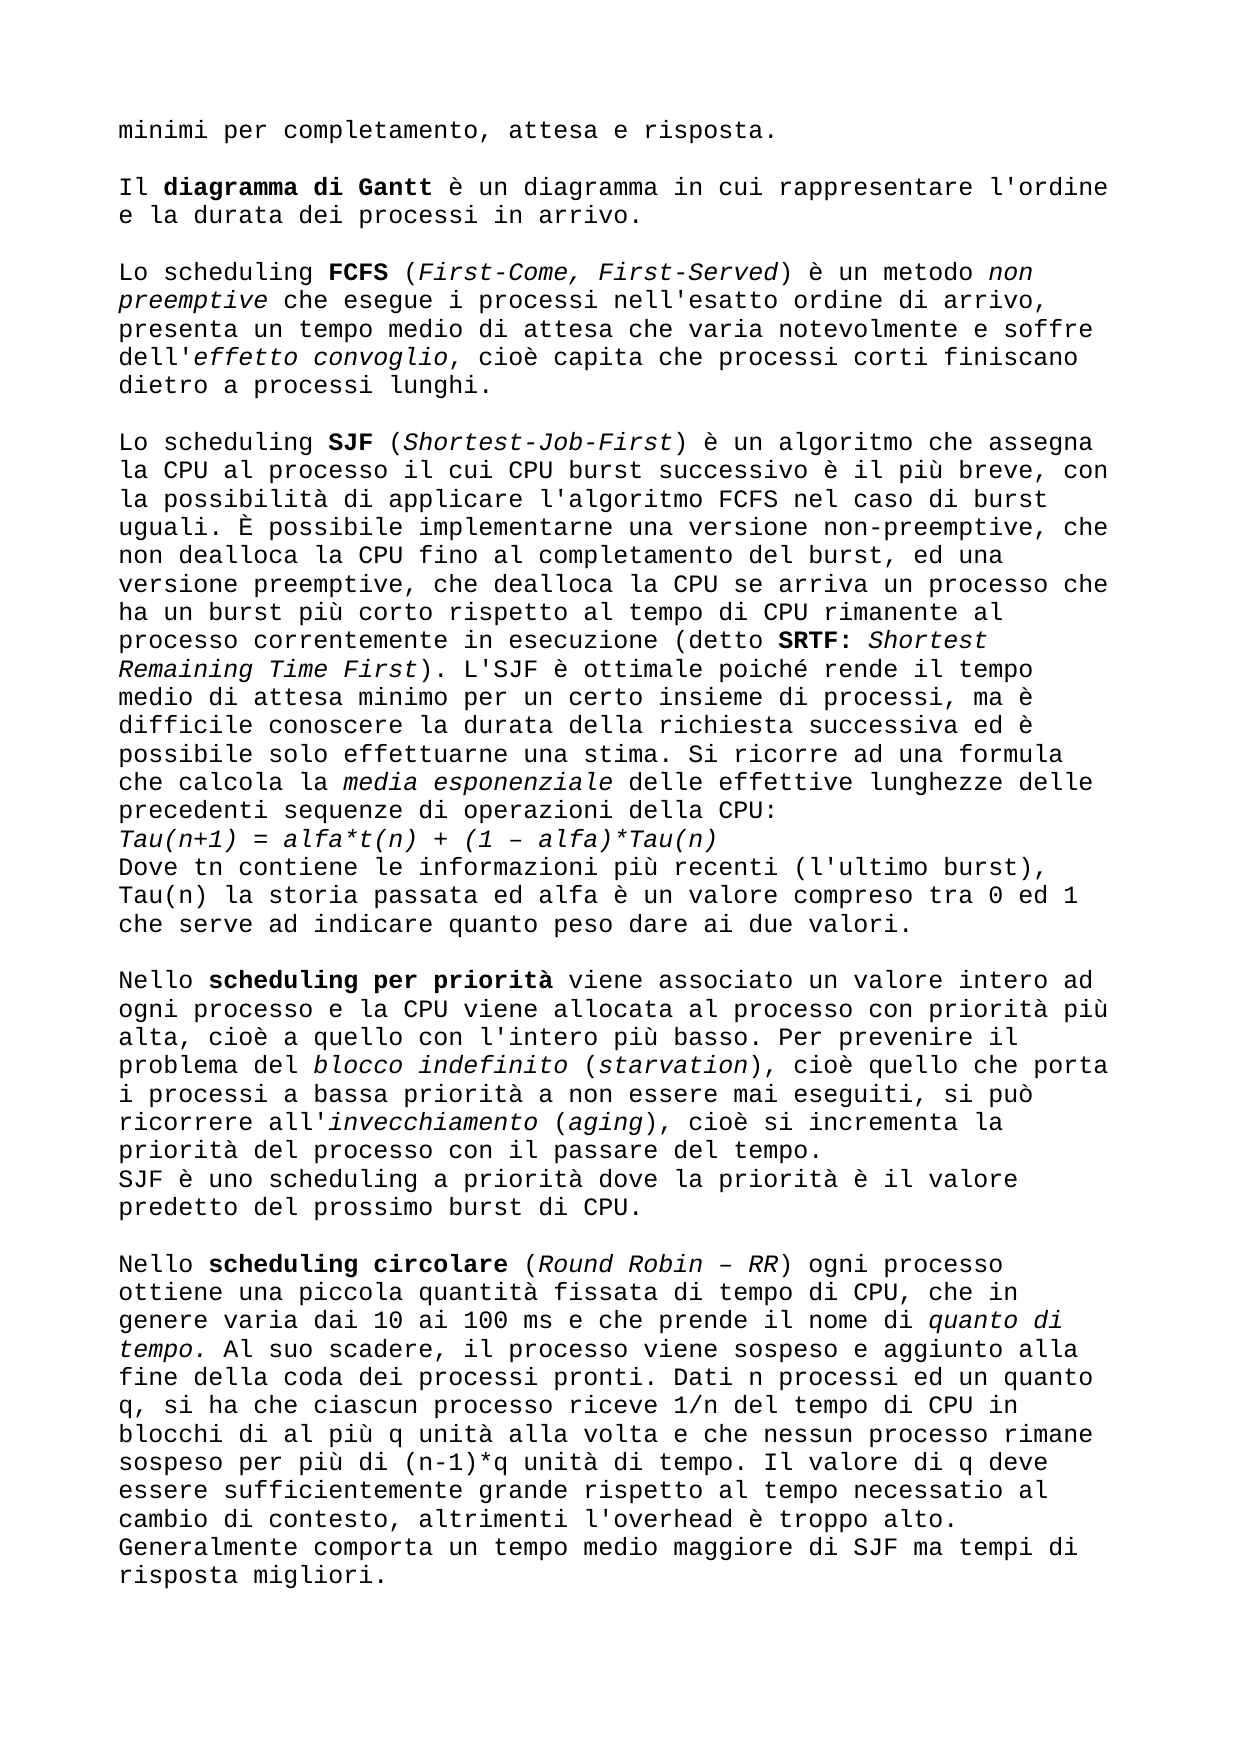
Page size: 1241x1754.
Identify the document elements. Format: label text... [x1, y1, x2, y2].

text Dove tn contiene le informazioni più recenti (l'ultimo burst), Tau(n) la storia passata ed alfa è un valore compreso tra 0 ed 1 che serve ad indicare quanto peso dare ai due valori. [118, 855, 1122, 940]
text Lo scheduling SJF (Shortest-Job-First) è un algoritmo che assegna la CPU al processo il cui CPU burst successivo è il più breve, con la possibilità di applicare l'algoritmo FCFS nel caso di burst uguali. È possibile implementarne una versione non-preemptive, che non dealloca la CPU fino al completamento del burst, ed una versione preemptive, che dealloca la CPU se arriva un processo che ha un burst più corto rispetto al tempo di CPU rimanente al processo correntemente in esecuzione (detto SRTF: Shortest Remaining Time First). L'SJF è ottimale poiché rende il tempo medio di attesa minimo per un certo insieme di processi, ma è difficile conoscere la durata della richiesta successiva ed è possibile solo effettuarne una stima. Si ricorre ad una formula che calcola la media esponenziale delle effettive lunghezze delle precedenti sequenze di operazioni della CPU: [118, 430, 1122, 826]
text Nello scheduling circolare (Round Robin – RR) ogni processo ottiene una piccola quantità fissata di tempo di CPU, che in genere varia dai 10 ai 100 ms e che prende il nome di quanto di tempo. Al suo scadere, il processo viene sospeso e aggiunto alla fine della coda dei processi pronti. Dati n processi ed un quanto q, si ha che ciascun processo riceve 1/n del tempo di CPU in blocchi di al più q unità alla volta e che nessun processo rimane sospeso per più di (n-1)*q unità di tempo. Il valore di q deve essere sufficientemente grande rispetto al tempo necessatio al cambio di contesto, altrimenti l'overhead è troppo alto. [118, 1251, 1122, 1535]
text Tau(n+1) = alfa*t(n) + (1 – alfa)*Tau(n) [118, 826, 1122, 855]
text SJF è uno scheduling a priorità dove la priorità è il valore predetto del prossimo burst di CPU. [118, 1166, 1122, 1223]
text Generalmente comporta un tempo medio maggiore di SJF ma tempi di risposta migliori. [118, 1535, 1122, 1591]
text minimi per completamento, attesa e risposta. [118, 118, 1122, 146]
text Nello scheduling per priorità viene associato un valore intero ad ogni processo e la CPU viene allocata al processo con priorità più alta, cioè a quello con l'intero più basso. Per prevenire il problema del blocco indefinito (starvation), cioè quello che porta i processi a bassa priorità a non essere mai eseguiti, si può ricorrere all'invecchiamento (aging), cioè si incrementa la priorità del processo con il passare del tempo. [118, 968, 1122, 1166]
text Il diagramma di Gantt è un diagramma in cui rappresentare l'ordine e la durata dei processi in arrivo. [118, 175, 1122, 231]
text Lo scheduling FCFS (First-Come, First-Served) è un metodo non preemptive che esegue i processi nell'esatto ordine di arrivo, presenta un tempo medio di attesa che varia notevolmente e soffre dell'effetto convoglio, cioè capita che processi corti finiscano dietro a processi lunghi. [118, 260, 1122, 401]
